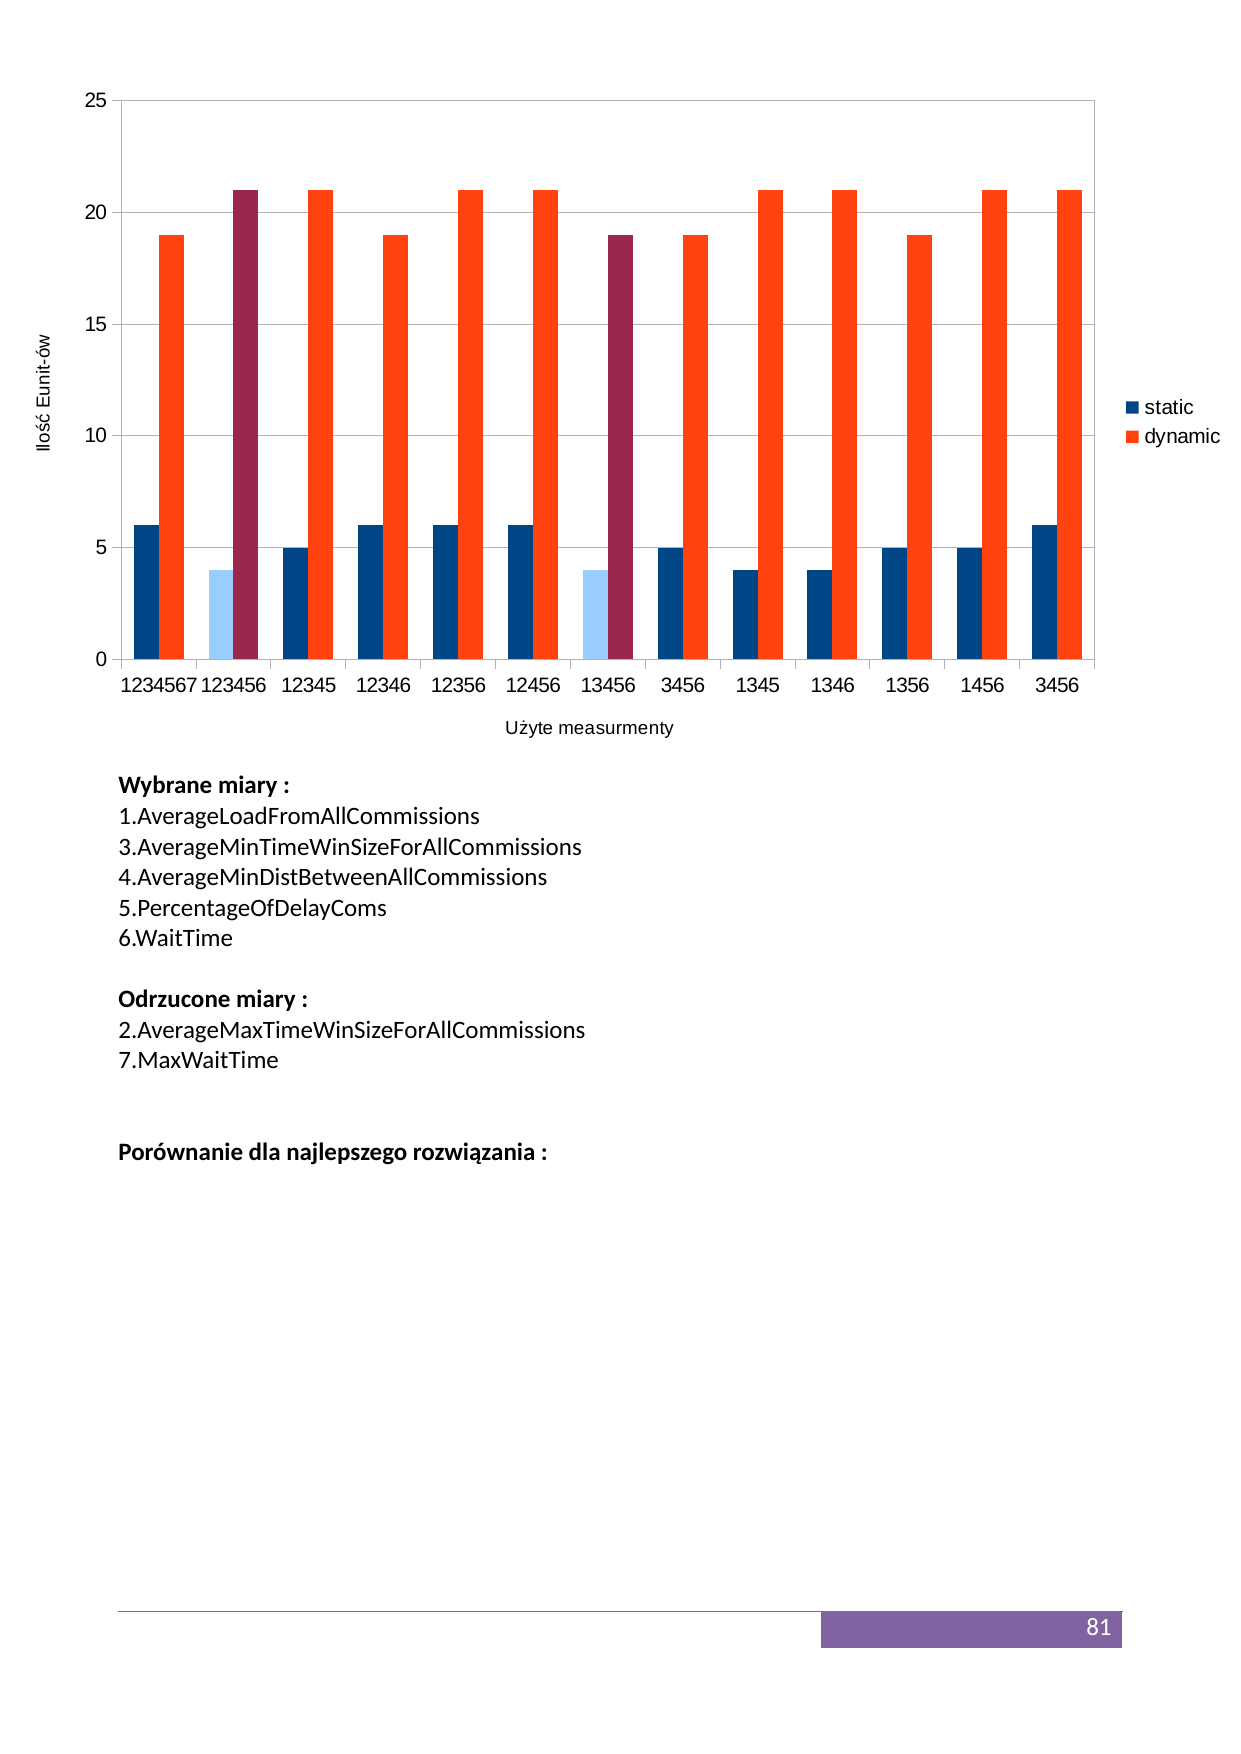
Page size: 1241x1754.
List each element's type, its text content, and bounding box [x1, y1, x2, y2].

text Wybrane miary : [118, 770, 1122, 800]
text 4.AverageMinDistBetweenAllCommissions [118, 861, 1122, 892]
text 6.WaitTime [118, 922, 1122, 953]
text 3.AverageMinTimeWinSizeForAllCommissions [118, 831, 1122, 861]
text Odrzucone miary : [118, 983, 1122, 1014]
text 5.PercentageOfDelayComs [118, 892, 1122, 922]
text Porównanie dla najlepszego rozwiązania : [118, 1136, 1122, 1166]
text 2.AverageMaxTimeWinSizeForAllCommissions [118, 1014, 1122, 1044]
text 1.AverageLoadFromAllCommissions [118, 800, 1122, 831]
text 7.MaxWaitTime [118, 1044, 1122, 1075]
